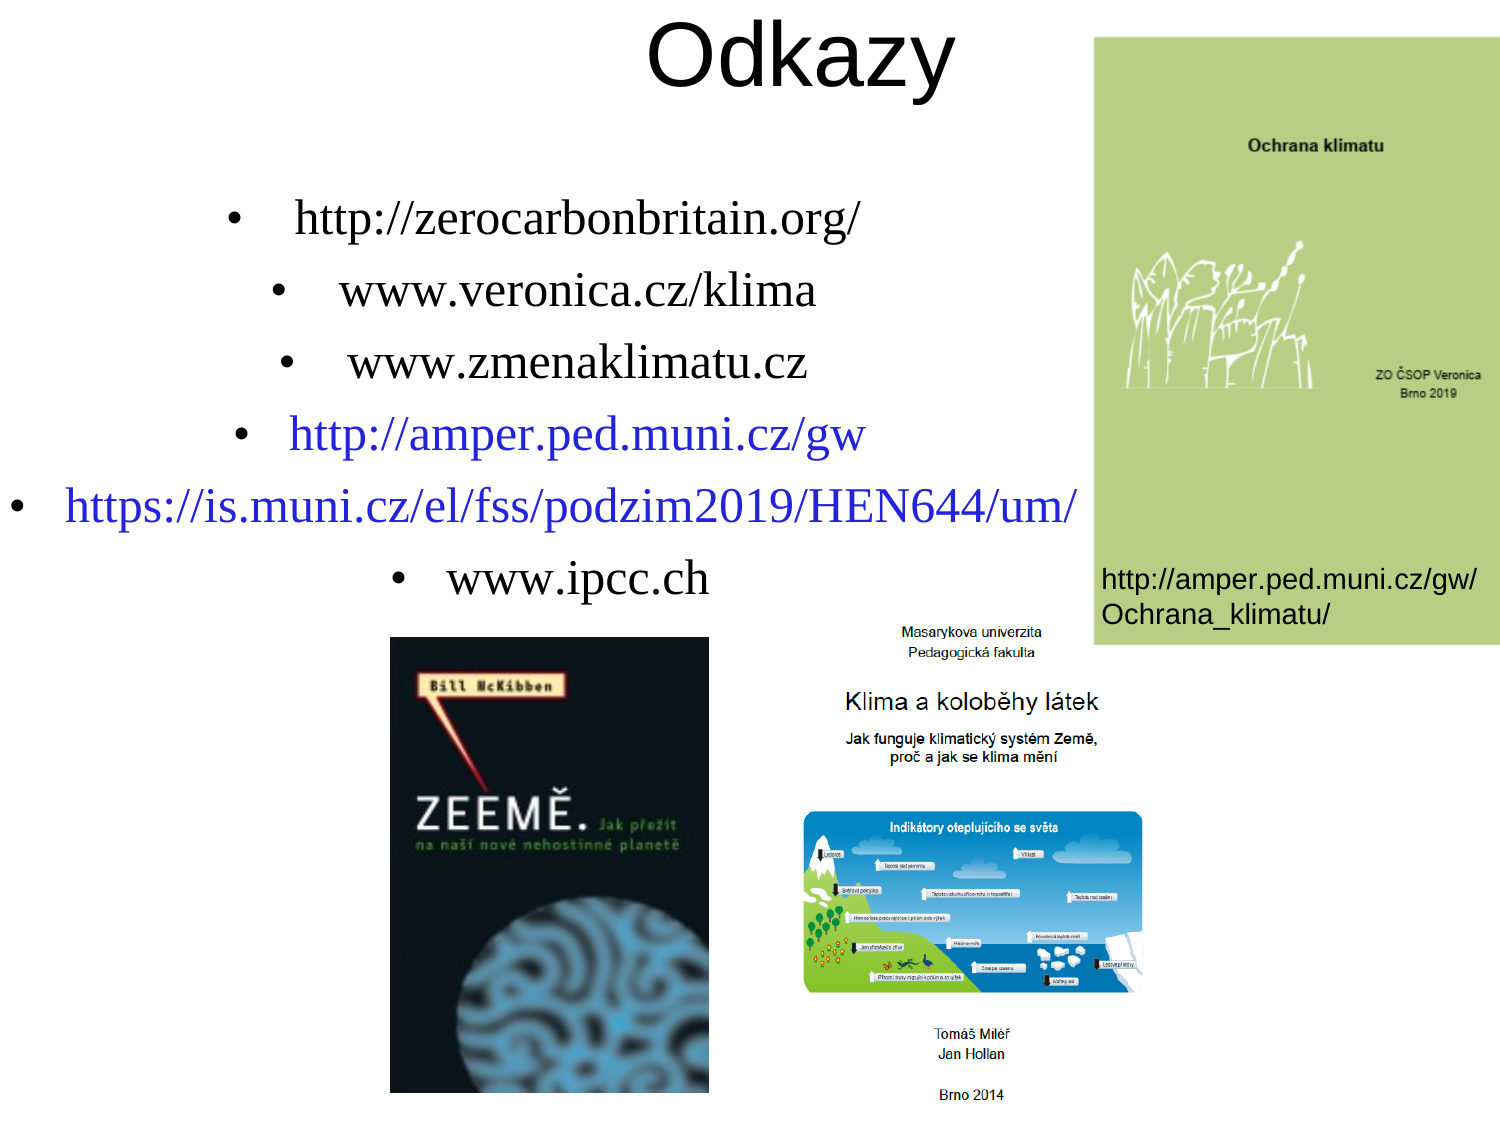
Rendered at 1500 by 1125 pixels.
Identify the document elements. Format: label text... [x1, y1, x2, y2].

picture [797, 620, 1500, 1108]
picture [1086, 30, 1500, 552]
picture [390, 637, 709, 1093]
list http://zerocarbonbritain.org/ www.veronica.cz/klima www.zmenaklimatu.cz http://amper.ped.muni.cz/gw https://is.muni.cz/el/fss/podzim2019/HEN644/um/ www.ipcc.ch [0, 118, 1086, 686]
text_box http://amper.ped.muni.cz/gw/Ochrana_klimatu/ [1086, 552, 1500, 638]
title Odkazy [126, 0, 1477, 118]
